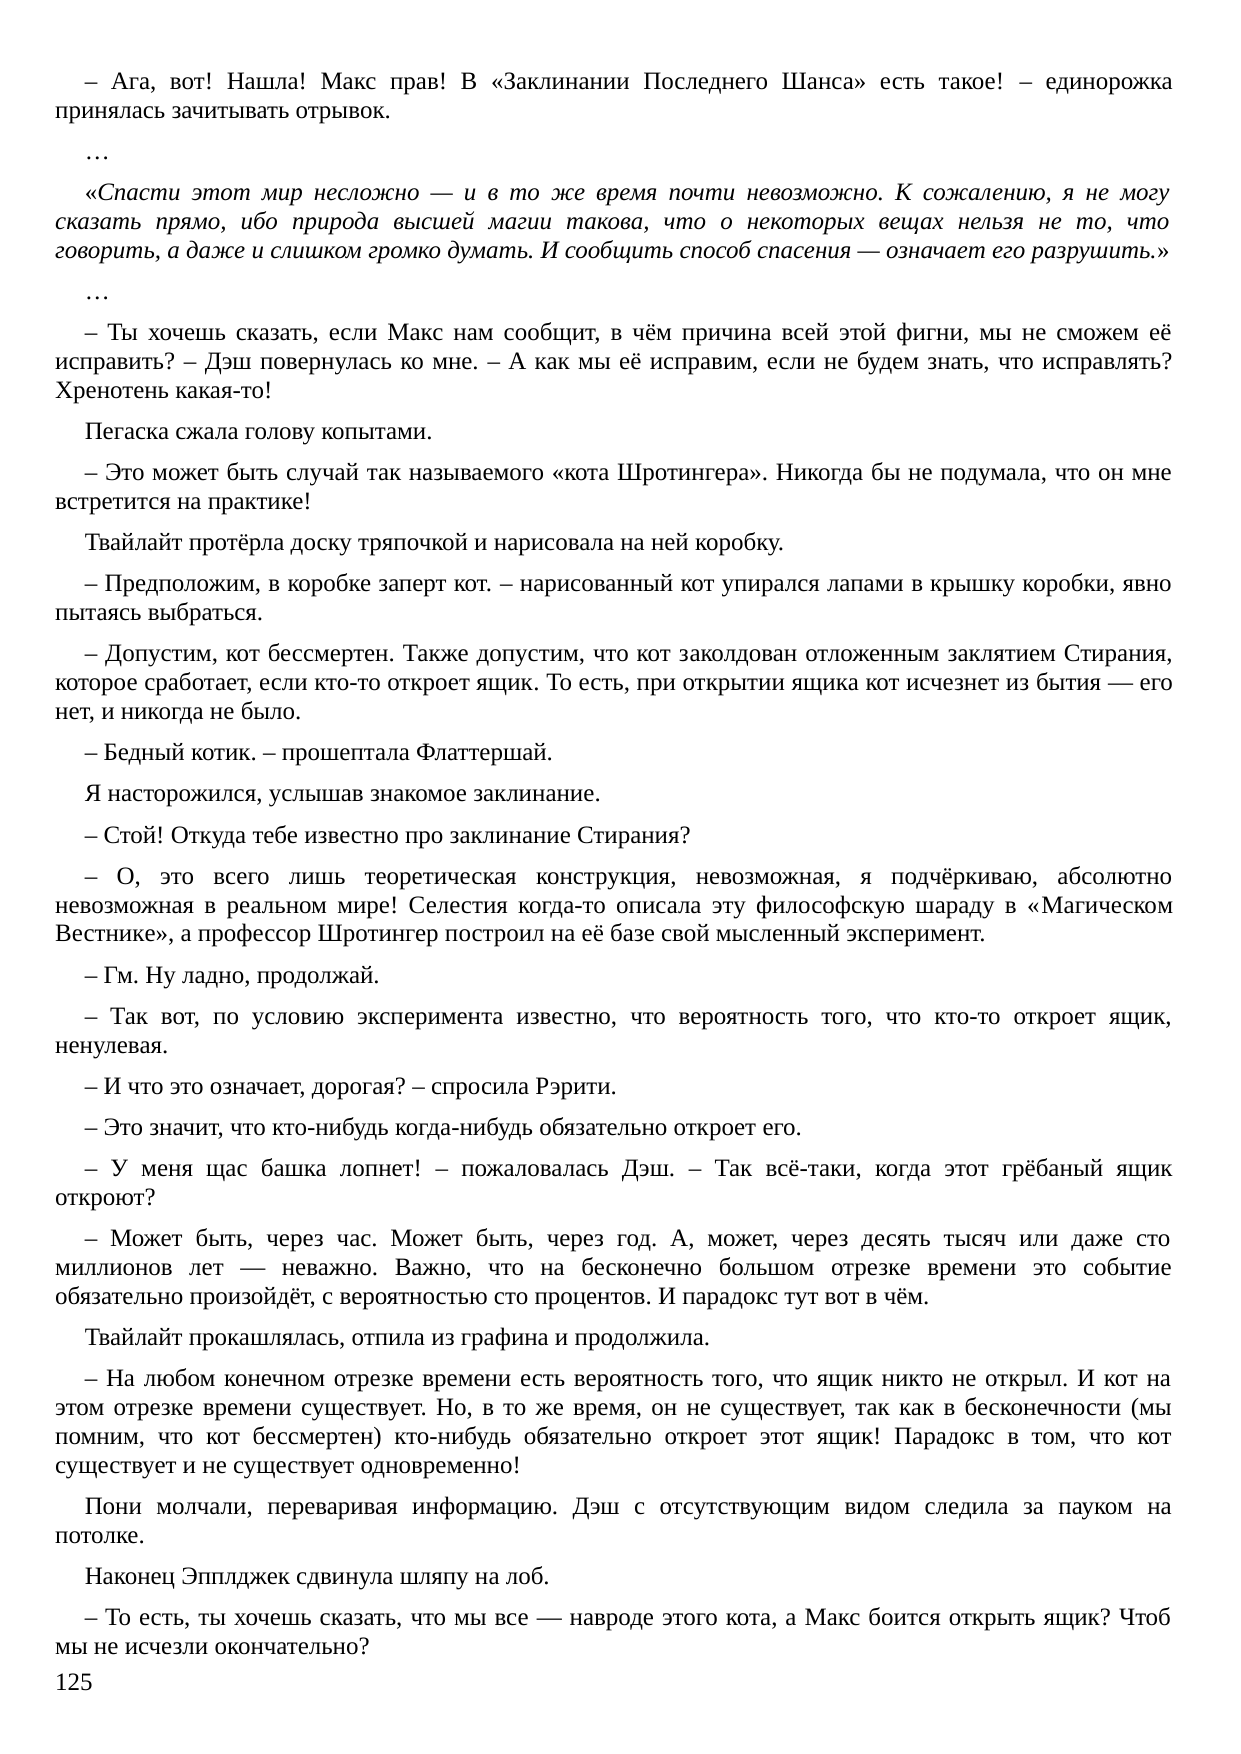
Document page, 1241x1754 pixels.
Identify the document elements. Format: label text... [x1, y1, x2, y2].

text Наконец Эпплджек сдвинула шляпу на лоб. [55, 1561, 1173, 1590]
text – Ты хочешь сказать, если Макс нам сообщит, в чём причина всей этой фигни, мы не сможем её исправить? – Дэш повернулась ко мне. – А как мы её исправим, если не будем знать, что исправлять? Хренотень какая-то! [55, 317, 1173, 403]
text – Стой! Откуда тебе известно про заклинание Стирания? [55, 820, 1173, 848]
text – То есть, ты хочешь сказать, что мы все — навроде этого кота, а Макс боится открыть ящик? Чтоб мы не исчезли окончательно? [55, 1602, 1173, 1660]
text – И что это означает, дорогая? – спросила Рэрити. [55, 1071, 1173, 1100]
text Я насторожился, услышав знакомое заклинание. [55, 778, 1173, 807]
text – У меня щас башка лопнет! – пожаловалась Дэш. – Так всё-таки, когда этот грёбаный ящик откроют? [55, 1153, 1173, 1211]
text Твайлайт прокашлялась, отпила из графина и продолжила. [55, 1322, 1173, 1351]
text – О, это всего лишь теоретическая конструкция, невозможная, я подчёркиваю, абсолютно невозможная в реальном мире! Селестия когда-то описала эту философскую шараду в «Магическом Вестнике», а профессор Шротингер построил на её базе свой мысленный эксперимент. [55, 861, 1173, 947]
text – Допустим, кот бессмертен. Также допустим, что кот заколдован отложенным заклятием Стирания, которое сработает, если кто-то откроет ящик. То есть, при открытии ящика кот исчезнет из бытия — его нет, и никогда не было. [55, 638, 1173, 725]
text – Предположим, в коробке заперт кот. – нарисованный кот упирался лапами в крышку коробки, явно пытаясь выбраться. [55, 568, 1173, 626]
text – На любом конечном отрезке времени есть вероятность того, что ящик никто не открыл. И кот на этом отрезке времени существует. Но, в то же время, он не существует, так как в бесконечности (мы помним, что кот бессмертен) кто-нибудь обязательно откроет этот ящик! Парадокс в том, что кот существует и не существует одновременно! [55, 1363, 1173, 1478]
text – Может быть, через час. Может быть, через год. А, может, через десять тысяч или даже сто миллионов лет — неважно. Важно, что на бесконечно большом отрезке времени это событие обязательно произойдёт, с вероятностью сто процентов. И парадокс тут вот в чём. [55, 1223, 1173, 1310]
text – Гм. Ну ладно, продолжай. [55, 960, 1173, 988]
text Пегаска сжала голову копытами. [55, 416, 1173, 445]
text … [55, 136, 1173, 165]
text … [55, 276, 1173, 305]
text «Спасти этот мир несложно — и в то же время почти невозможно. К сожалению, я не могу сказать прямо, ибо природа высшей магии такова, что о некоторых вещах нельзя не то, что говорить, а даже и слишком громко думать. И сообщить способ спасения — означает его разрушить.» [55, 177, 1173, 263]
text – Это может быть случай так называемого «кота Шротингера». Никогда бы не подумала, что он мне встретится на практике! [55, 457, 1173, 515]
text – Так вот, по условию эксперимента известно, что вероятность того, что кто-то откроет ящик, ненулевая. [55, 1001, 1173, 1058]
text – Бедный котик. – прошептала Флаттершай. [55, 737, 1173, 766]
text Пони молчали, переваривая информацию. Дэш с отсутствующим видом следила за пауком на потолке. [55, 1491, 1173, 1548]
text Твайлайт протёрла доску тряпочкой и нарисовала на ней коробку. [55, 527, 1173, 556]
text – Это значит, что кто-нибудь когда-нибудь обязательно откроет его. [55, 1112, 1173, 1141]
text – Ага, вот! Нашла! Макс прав! В «Заклинании Последнего Шанса» есть такое! – единорожка принялась зачитывать отрывок. [55, 66, 1173, 123]
